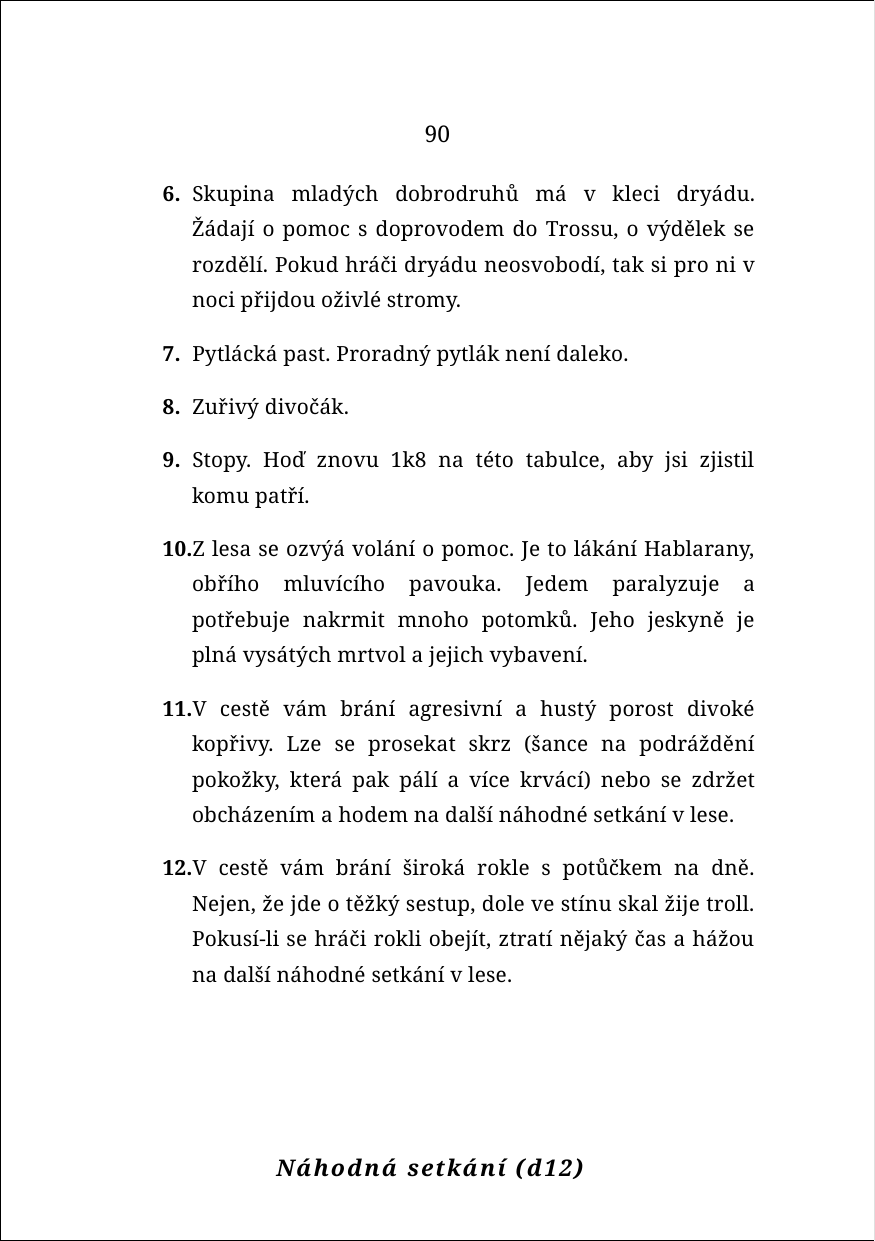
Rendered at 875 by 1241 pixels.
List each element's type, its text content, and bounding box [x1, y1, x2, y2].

list V cestě vám brání široká rokle s potůčkem na dně. Nejen, že jde o těžký sestup, dole ve stínu skal žije troll. Pokusí-li se hráči rokli obejít, ztratí nějaký čas a hážou na další náhodné setkání v lese. [162, 853, 756, 988]
list V cestě vám brání agresivní a hustý porost divoké kopřivy. Lze se prosekat skrz (šance na podráždění pokožky, která pak pálí a více krvácí) nebo se zdržet obcházením a hodem na další náhodné setkání v lese. [162, 694, 756, 829]
list Pytlácká past. Proradný pytlák není daleko. [162, 339, 756, 367]
list Zuřivý divočák. [162, 392, 756, 420]
list Z lesa se ozvýá volání o pomoc. Je to lákání Hablarany, obřího mluvícího pavouka. Jedem paralyzuje a potřebuje nakrmit mnoho potomků. Jeho jeskyně je plná vysátých mrtvol a jejich vybavení. [162, 534, 756, 669]
list Skupina mladých dobrodruhů má v kleci dryádu. Žádají o pomoc s doprovodem do Trossu, o výdělek se rozdělí. Pokud hráči dryádu neosvobodí, tak si pro ni v noci přijdou oživlé stromy. [162, 179, 756, 314]
list Stopy. Hoď znovu 1k8 na této tabulce, aby jsi zjistil komu patří. [162, 445, 756, 509]
